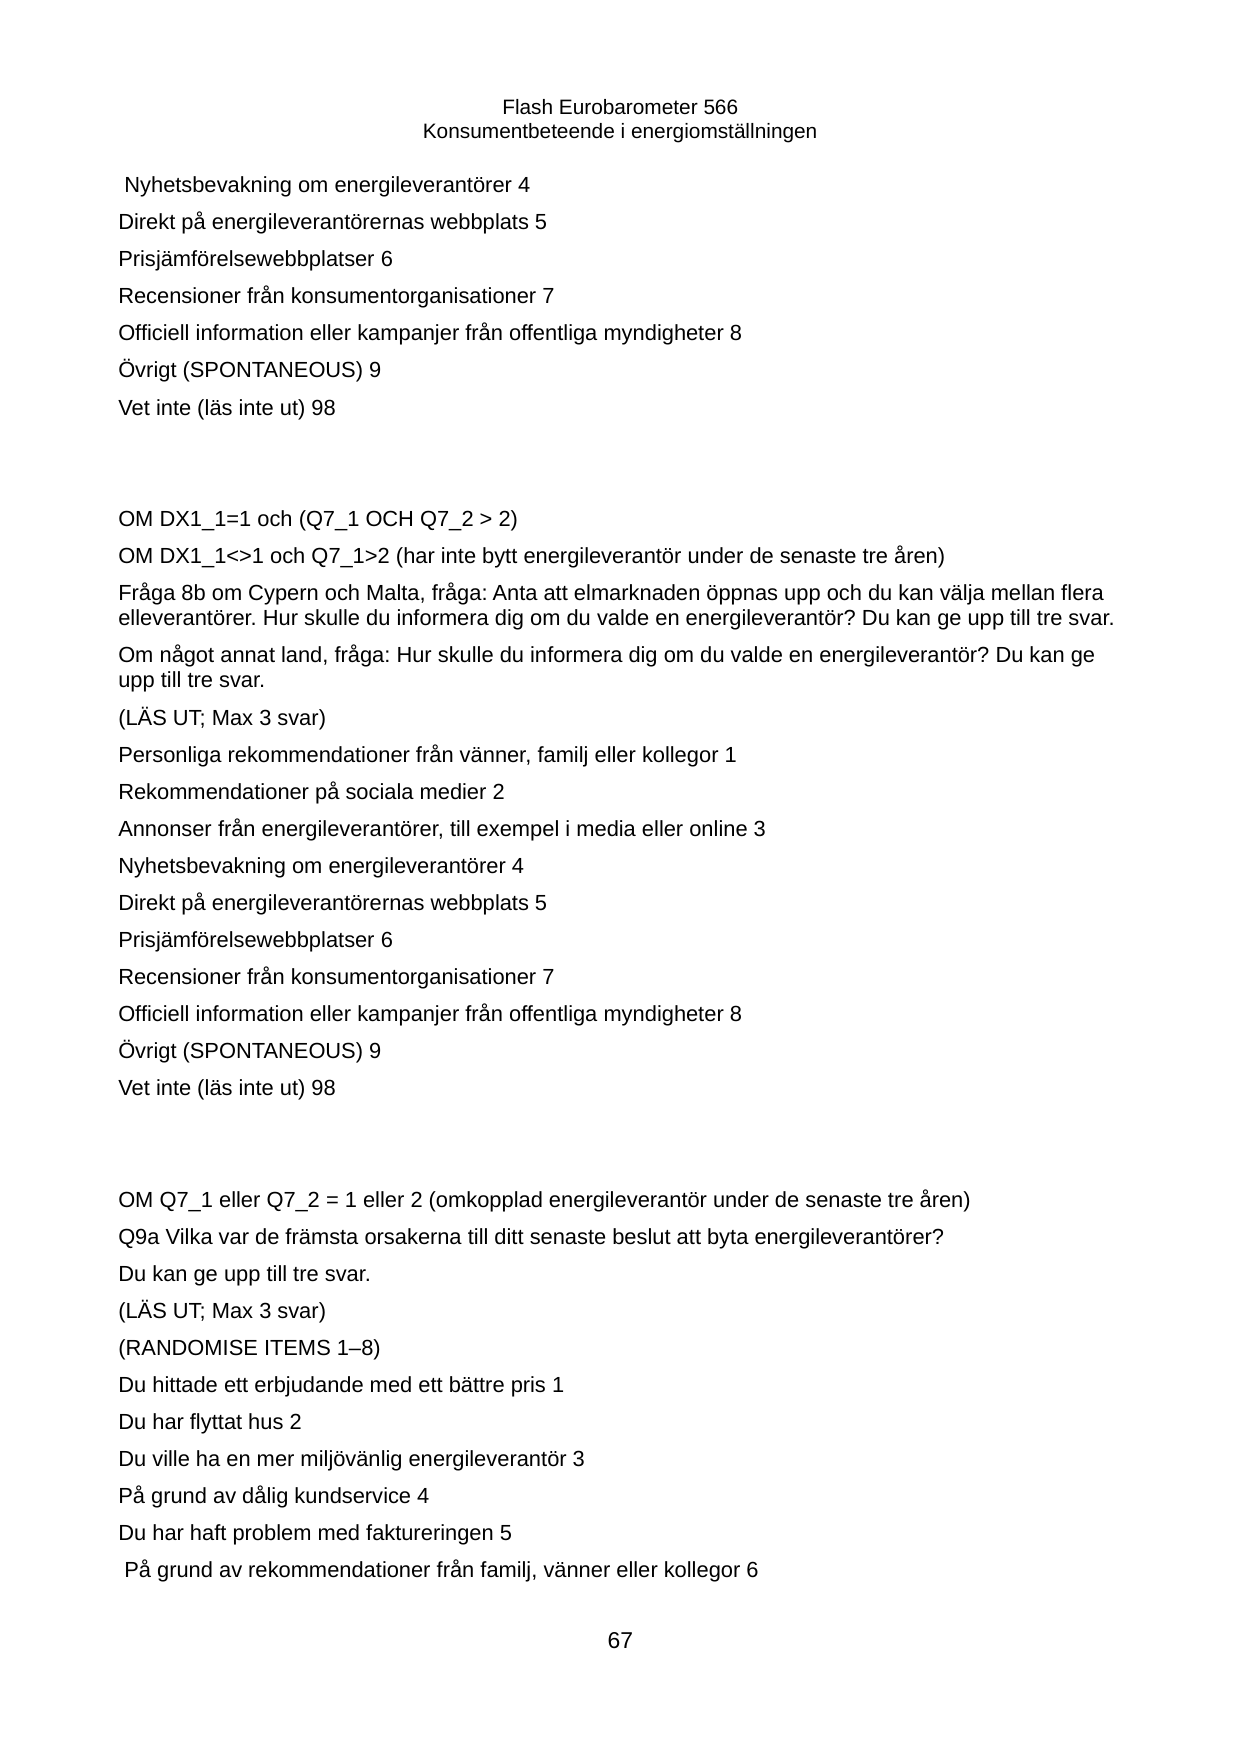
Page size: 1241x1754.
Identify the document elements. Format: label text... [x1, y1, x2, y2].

text Du hittade ett erbjudande med ett bättre pris 1 [118, 1372, 1122, 1397]
text Du kan ge upp till tre svar. [118, 1261, 1122, 1286]
text Officiell information eller kampanjer från offentliga myndigheter 8 [118, 1001, 1122, 1026]
text Du ville ha en mer miljövänlig energileverantör 3 [118, 1446, 1122, 1471]
text Recensioner från konsumentorganisationer 7 [118, 283, 1122, 308]
text På grund av rekommendationer från familj, vänner eller kollegor 6 [118, 1557, 1122, 1582]
text Nyhetsbevakning om energileverantörer 4 [118, 853, 1122, 878]
text Direkt på energileverantörernas webbplats 5 [118, 890, 1122, 915]
text Fråga 8b om Cypern och Malta, fråga: Anta att elmarknaden öppnas upp och du kan välja mellan flera elleverantörer. Hur skulle du informera dig om du valde en energileverantör? Du kan ge upp till tre svar. [118, 580, 1122, 630]
text Vet inte (läs inte ut) 98 [118, 1075, 1122, 1100]
text Du har flyttat hus 2 [118, 1409, 1122, 1434]
text Du har haft problem med faktureringen 5 [118, 1520, 1122, 1545]
text Om något annat land, fråga: Hur skulle du informera dig om du valde en energileverantör? Du kan ge upp till tre svar. [118, 642, 1122, 692]
text (RANDOMISE ITEMS 1–8) [118, 1335, 1122, 1360]
text Prisjämförelsewebbplatser 6 [118, 246, 1122, 271]
text Recensioner från konsumentorganisationer 7 [118, 964, 1122, 989]
text På grund av dålig kundservice 4 [118, 1483, 1122, 1508]
text Nyhetsbevakning om energileverantörer 4 [118, 172, 1122, 197]
text Personliga rekommendationer från vänner, familj eller kollegor 1 [118, 741, 1122, 767]
text Rekommendationer på sociala medier 2 [118, 778, 1122, 804]
text OM Q7_1 eller Q7_2 = 1 eller 2 (omkopplad energileverantör under de senaste tre åren) [118, 1186, 1122, 1212]
text OM DX1_1<>1 och Q7_1>2 (har inte bytt energileverantör under de senaste tre åren) [118, 543, 1122, 568]
text (LÄS UT; Max 3 svar) [118, 1298, 1122, 1323]
text Q9a Vilka var de främsta orsakerna till ditt senaste beslut att byta energileverantörer? [118, 1223, 1122, 1249]
text Övrigt (SPONTANEOUS) 9 [118, 357, 1122, 382]
text Direkt på energileverantörernas webbplats 5 [118, 209, 1122, 234]
text Annonser från energileverantörer, till exempel i media eller online 3 [118, 816, 1122, 841]
text Prisjämförelsewebbplatser 6 [118, 927, 1122, 952]
text Officiell information eller kampanjer från offentliga myndigheter 8 [118, 320, 1122, 345]
text (LÄS UT; Max 3 svar) [118, 704, 1122, 729]
text Övrigt (SPONTANEOUS) 9 [118, 1038, 1122, 1063]
text OM DX1_1=1 och (Q7_1 OCH Q7_2 > 2) [118, 506, 1122, 531]
text Vet inte (läs inte ut) 98 [118, 394, 1122, 419]
